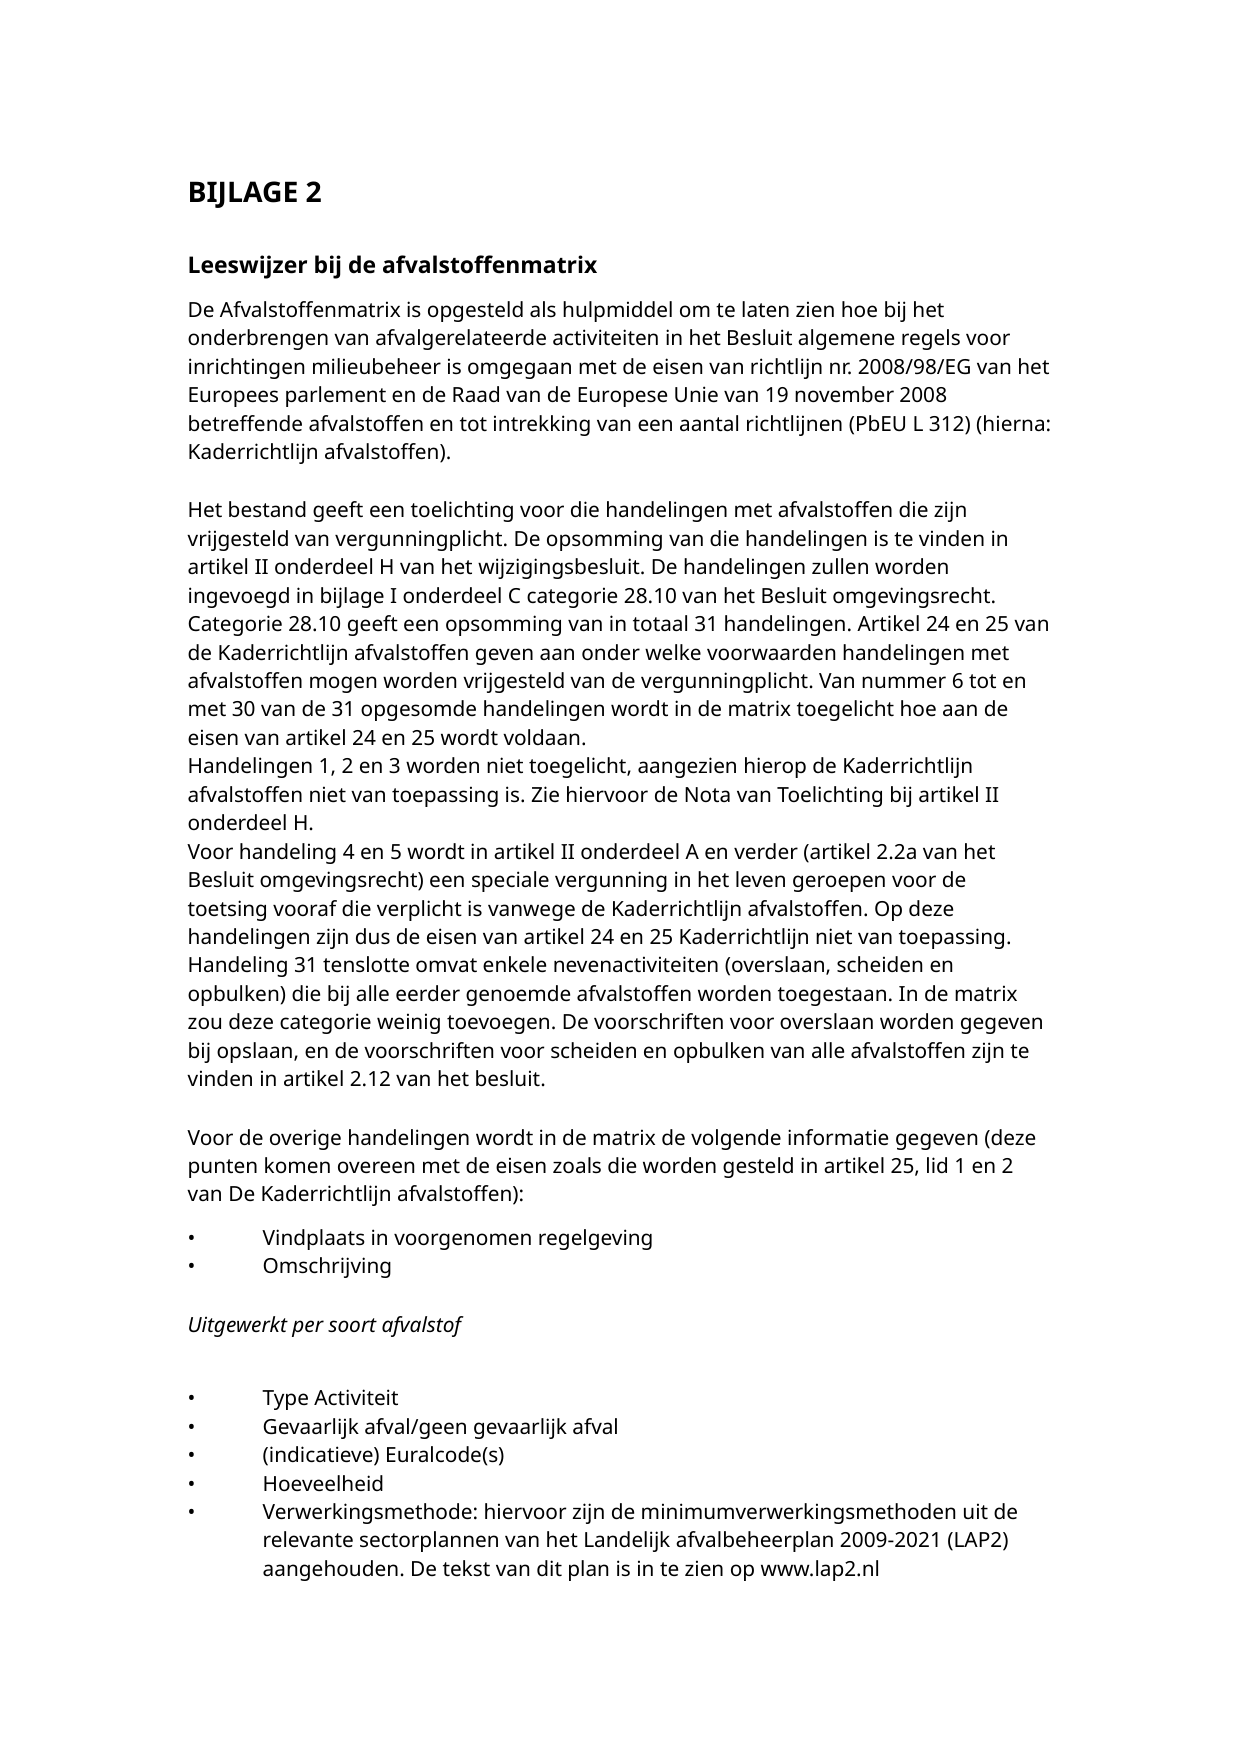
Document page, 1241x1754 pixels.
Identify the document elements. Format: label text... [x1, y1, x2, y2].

list (indicatieve) Euralcode(s) [187, 1440, 1053, 1469]
list Verwerkingsmethode: hiervoor zijn de minimumverwerkingsmethoden uit de relevante sectorplannen van het Landelijk afvalbeheerplan 2009-2021 (LAP2) aangehouden. De tekst van dit plan is in te zien op www.lap2.nl [187, 1497, 1053, 1582]
text Handeling 31 tenslotte omvat enkele nevenactiviteiten (overslaan, scheiden en opbulken) die bij alle eerder genoemde afvalstoffen worden toegestaan. In de matrix zou deze categorie weinig toevoegen. De voorschriften voor overslaan worden gegeven bij opslaan, en de voorschriften voor scheiden en opbulken van alle afvalstoffen zijn te vinden in artikel 2.12 van het besluit. [187, 951, 1053, 1093]
subtitle BIJLAGE 2 [187, 172, 1053, 211]
list Omschrijving [187, 1251, 1053, 1280]
list Type Activiteit [187, 1383, 1053, 1412]
text Handelingen 1, 2 en 3 worden niet toegelicht, aangezien hierop de Kaderrichtlijn afvalstoffen niet van toepassing is. Zie hiervoor de Nota van Toelichting bij artikel II onderdeel H. [187, 751, 1053, 837]
list Vindplaats in voorgenomen regelgeving [187, 1223, 1053, 1251]
text Het bestand geeft een toelichting voor die handelingen met afvalstoffen die zijn vrijgesteld van vergunningplicht. De opsomming van die handelingen is te vinden in artikel II onderdeel H van het wijzigingsbesluit. De handelingen zullen worden ingevoegd in bijlage I onderdeel C categorie 28.10 van het Besluit omgevingsrecht. Categorie 28.10 geeft een opsomming van in totaal 31 handelingen. Artikel 24 en 25 van de Kaderrichtlijn afvalstoffen geven aan onder welke voorwaarden handelingen met afvalstoffen mogen worden vrijgesteld van de vergunningplicht. Van nummer 6 tot en met 30 van de 31 opgesomde handelingen wordt in de matrix toegelicht hoe aan de eisen van artikel 24 en 25 wordt voldaan. [187, 496, 1053, 751]
text Uitgewerkt per soort afvalstof [187, 1310, 1053, 1338]
text Voor de overige handelingen wordt in de matrix de volgende informatie gegeven (deze punten komen overeen met de eisen zoals die worden gesteld in artikel 25, lid 1 en 2 van De Kaderrichtlijn afvalstoffen): [187, 1123, 1053, 1208]
text De Afvalstoffenmatrix is opgesteld als hulpmiddel om te laten zien hoe bij het onderbrengen van afvalgerelateerde activiteiten in het Besluit algemene regels voor inrichtingen milieubeheer is omgegaan met de eisen van richtlijn nr. 2008/98/EG van het Europees parlement en de Raad van de Europese Unie van 19 november 2008 betreffende afvalstoffen en tot intrekking van een aantal richtlijnen (PbEU L 312) (hierna: Kaderrichtlijn afvalstoffen). [187, 295, 1053, 466]
subtitle Leeswijzer bij de afvalstoffenmatrix [187, 249, 1053, 280]
list Hoeveelheid [187, 1469, 1053, 1497]
text Voor handeling 4 en 5 wordt in artikel II onderdeel A en verder (artikel 2.2a van het Besluit omgevingsrecht) een speciale vergunning in het leven geroepen voor de toetsing vooraf die verplicht is vanwege de Kaderrichtlijn afvalstoffen. Op deze handelingen zijn dus de eisen van artikel 24 en 25 Kaderrichtlijn niet van toepassing. [187, 837, 1053, 951]
list Gevaarlijk afval/geen gevaarlijk afval [187, 1412, 1053, 1440]
